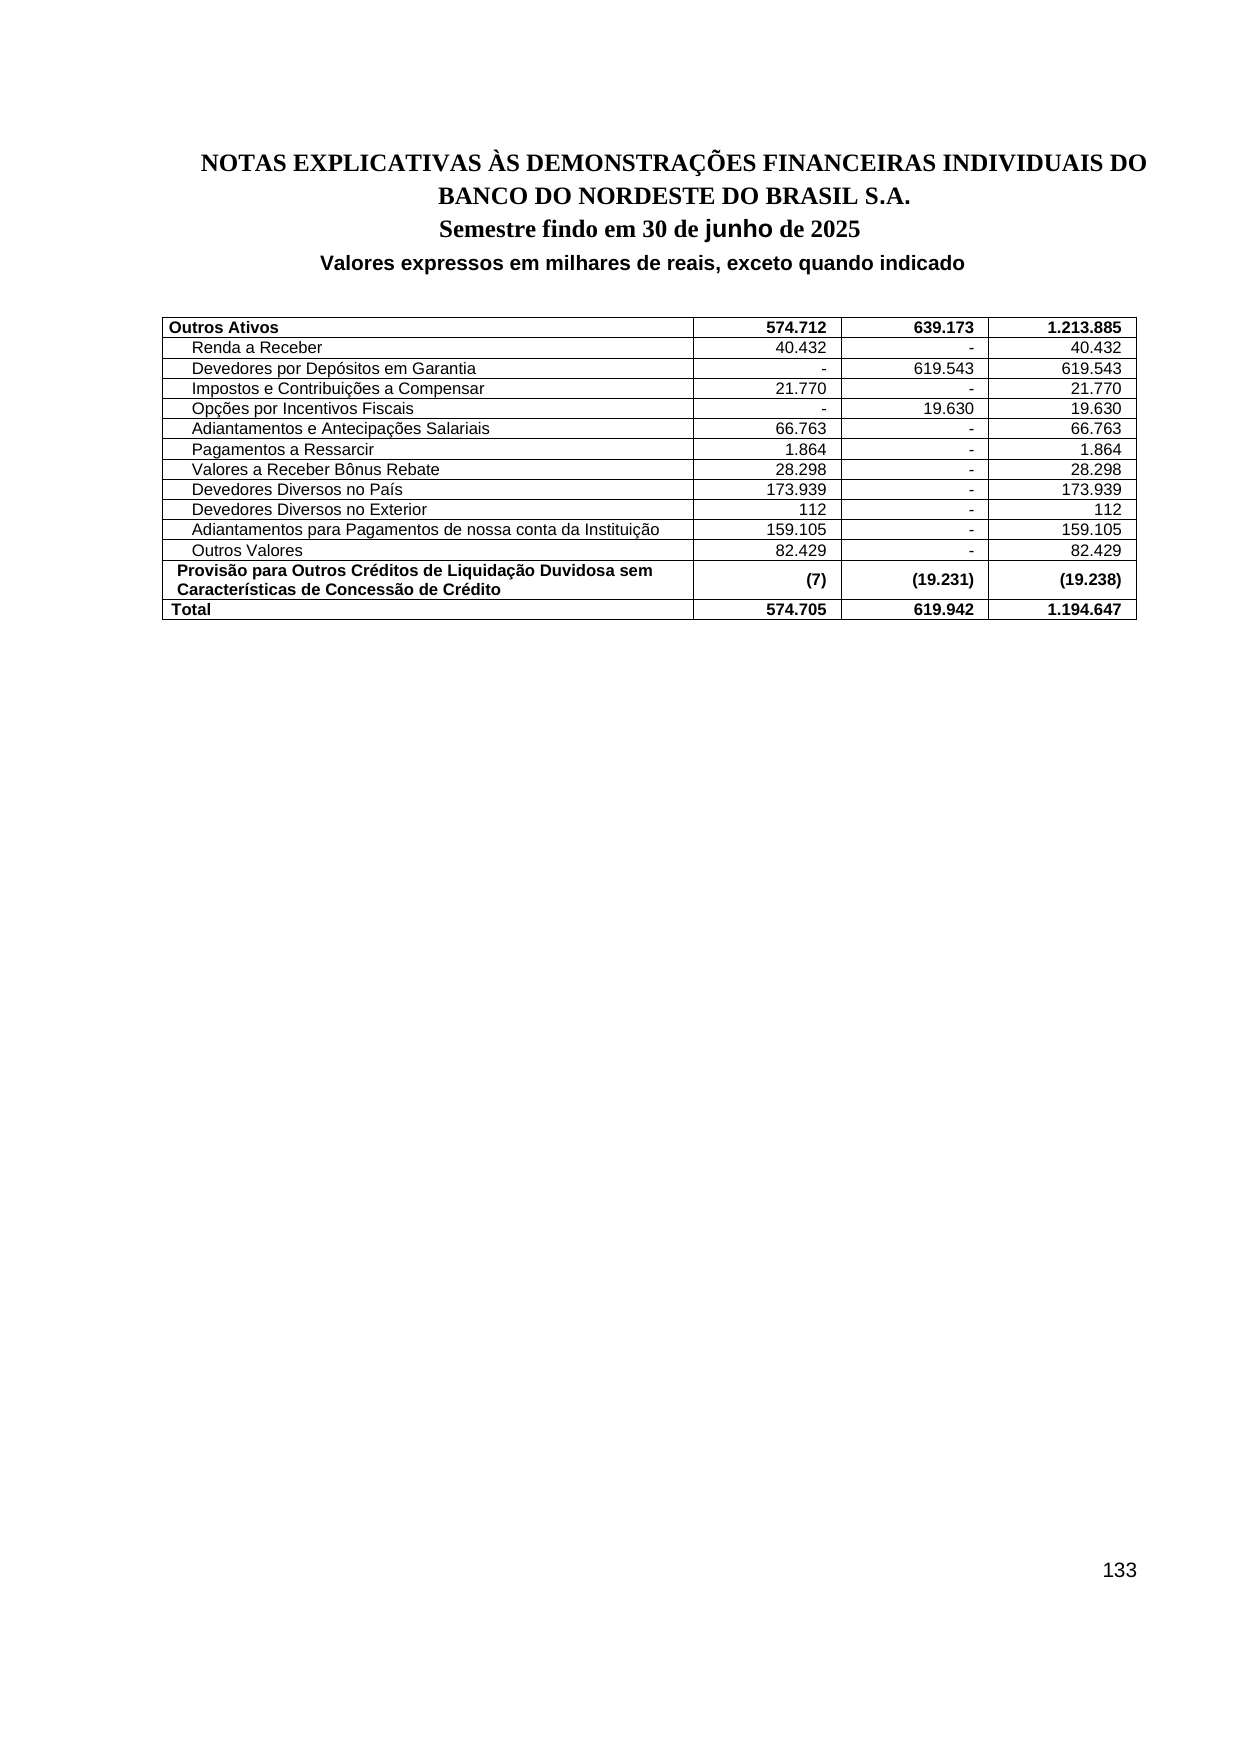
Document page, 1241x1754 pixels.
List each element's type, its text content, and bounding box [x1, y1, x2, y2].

table_cell Opções por Incentivos Fiscais [163, 399, 693, 418]
table_cell - [842, 379, 988, 398]
table_cell 66.763 [989, 419, 1136, 438]
table_cell 28.298 [694, 460, 841, 479]
table_cell 1.864 [989, 439, 1136, 458]
table_cell 40.432 [694, 338, 841, 357]
table_cell 619.942 [842, 600, 988, 619]
table_cell Adiantamentos e Antecipações Salariais [163, 419, 693, 438]
table_cell 82.429 [694, 540, 841, 559]
table_cell Adiantamentos para Pagamentos de nossa conta da Instituição [163, 520, 693, 539]
table_cell (7) [694, 561, 841, 599]
table_cell Outros Valores [163, 540, 693, 559]
table_cell 574.705 [694, 600, 841, 619]
table_cell 28.298 [989, 460, 1136, 479]
table_cell 19.630 [842, 399, 988, 418]
table_cell (19.238) [989, 561, 1136, 599]
table_cell (19.231) [842, 561, 988, 599]
table_cell - [842, 500, 988, 519]
table_cell 112 [694, 500, 841, 519]
table_cell - [842, 540, 988, 559]
table_cell - [842, 419, 988, 438]
table_cell 639.173 [842, 318, 988, 337]
table_cell 159.105 [989, 520, 1136, 539]
table_cell 40.432 [989, 338, 1136, 357]
table_cell 82.429 [989, 540, 1136, 559]
table_cell 21.770 [694, 379, 841, 398]
table_cell 159.105 [694, 520, 841, 539]
table_cell - [842, 338, 988, 357]
table_cell 1.864 [694, 439, 841, 458]
table_cell Provisão para Outros Créditos de Liquidação Duvidosa sem Características de Concessão de Crédito [163, 561, 693, 599]
table_cell 66.763 [694, 419, 841, 438]
table_cell Renda a Receber [163, 338, 693, 357]
table_cell - [694, 359, 841, 378]
table_cell - [842, 460, 988, 479]
table_cell Outros Ativos [163, 318, 693, 337]
table_cell Devedores Diversos no País [163, 480, 693, 499]
table_cell 1.194.647 [989, 600, 1136, 619]
table_cell 574.712 [694, 318, 841, 337]
table_cell - [842, 439, 988, 458]
table_cell Devedores Diversos no Exterior [163, 500, 693, 519]
table_cell - [842, 520, 988, 539]
table_cell 21.770 [989, 379, 1136, 398]
table_cell 619.543 [842, 359, 988, 378]
table_cell 112 [989, 500, 1136, 519]
table_cell Valores a Receber Bônus Rebate [163, 460, 693, 479]
table_cell 173.939 [694, 480, 841, 499]
table_cell 19.630 [989, 399, 1136, 418]
table_cell Impostos e Contribuições a Compensar [163, 379, 693, 398]
table_cell 619.543 [989, 359, 1136, 378]
table_cell Total [163, 600, 693, 619]
table_cell - [842, 480, 988, 499]
table_cell 173.939 [989, 480, 1136, 499]
table_cell - [694, 399, 841, 418]
table_cell 1.213.885 [989, 318, 1136, 337]
table_cell Devedores por Depósitos em Garantia [163, 359, 693, 378]
table_cell Pagamentos a Ressarcir [163, 439, 693, 458]
